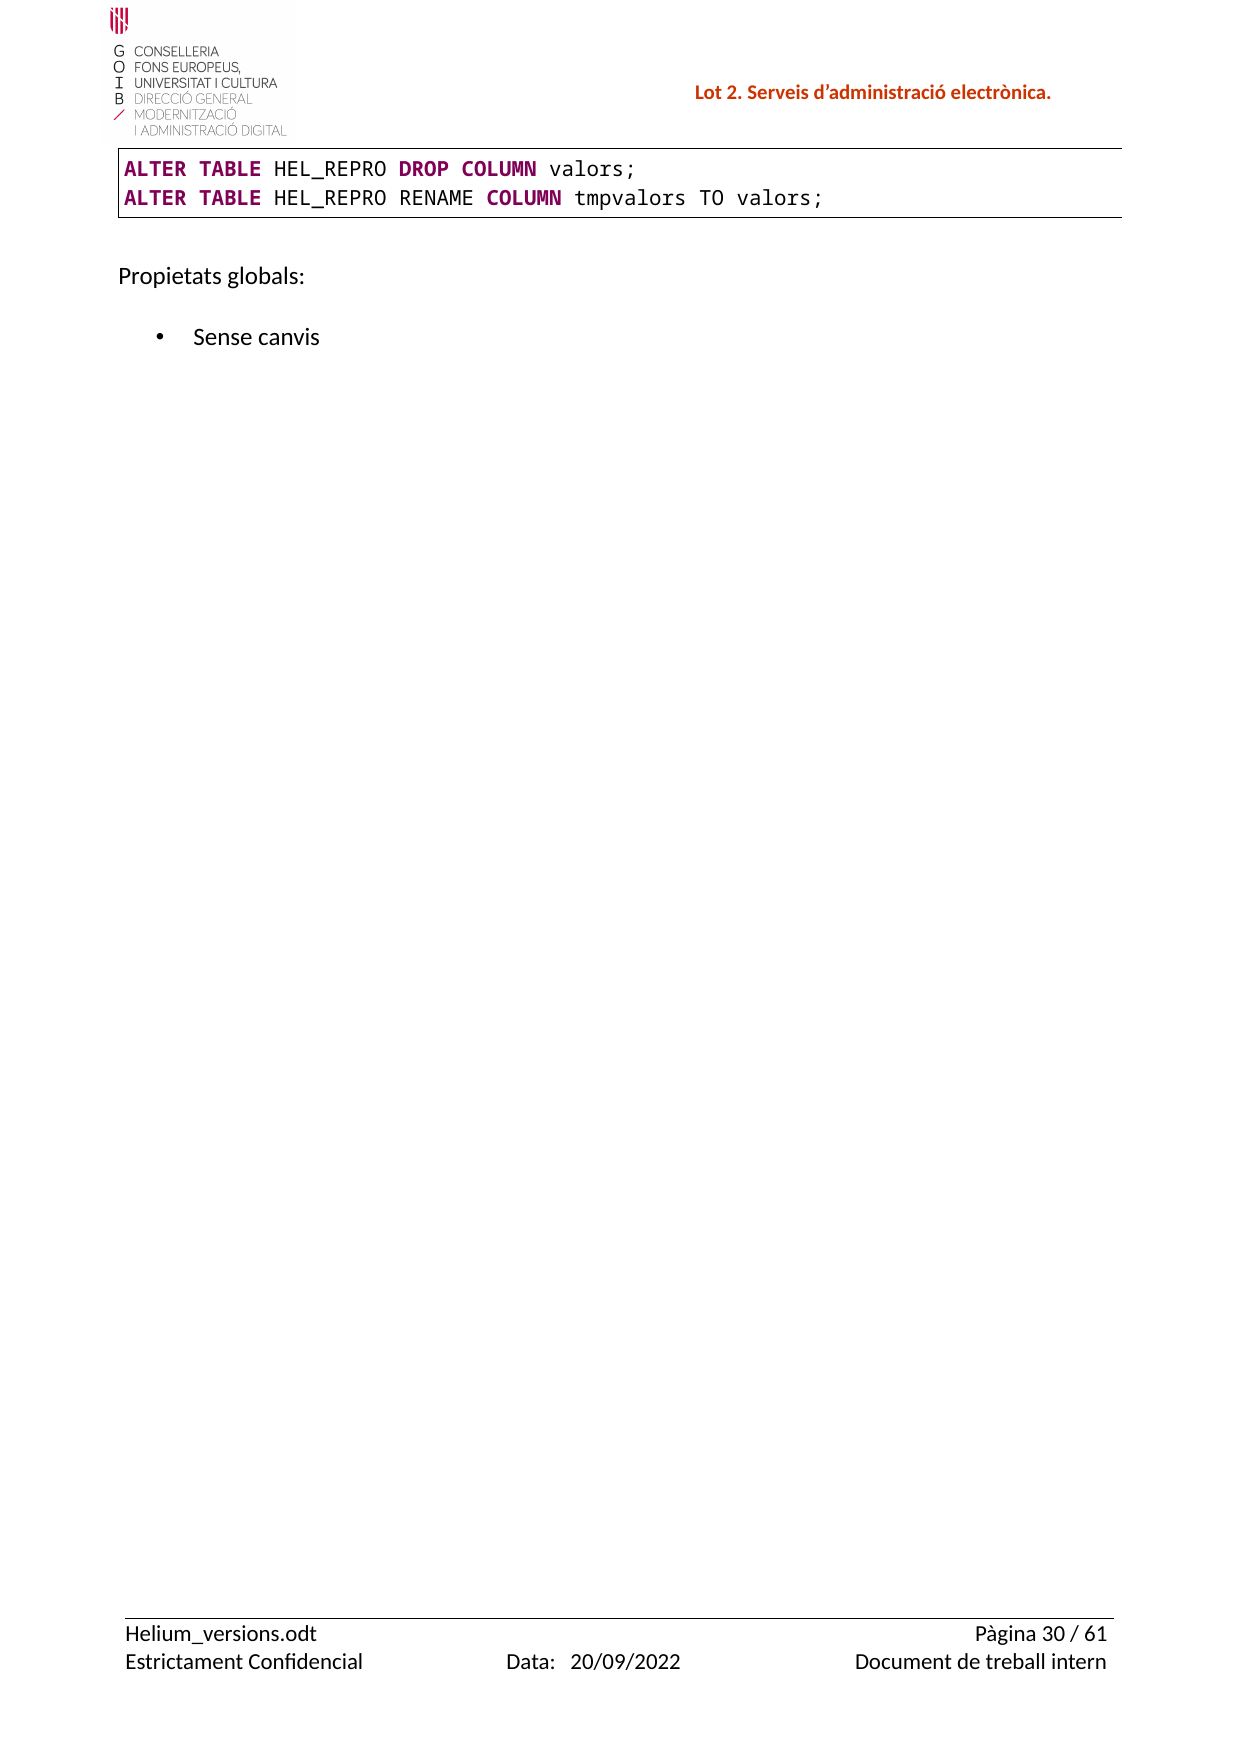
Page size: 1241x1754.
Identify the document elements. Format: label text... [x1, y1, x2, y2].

table_header ALTER TABLE HEL_REPRO DROP COLUMN valors; ALTER TABLE HEL_REPRO RENAME COLUMN tmpvalors TO valors; [119, 149, 1122, 217]
text Propietats globals: [118, 261, 1122, 291]
picture [100, 0, 297, 144]
list Sense canvis [156, 322, 1122, 352]
